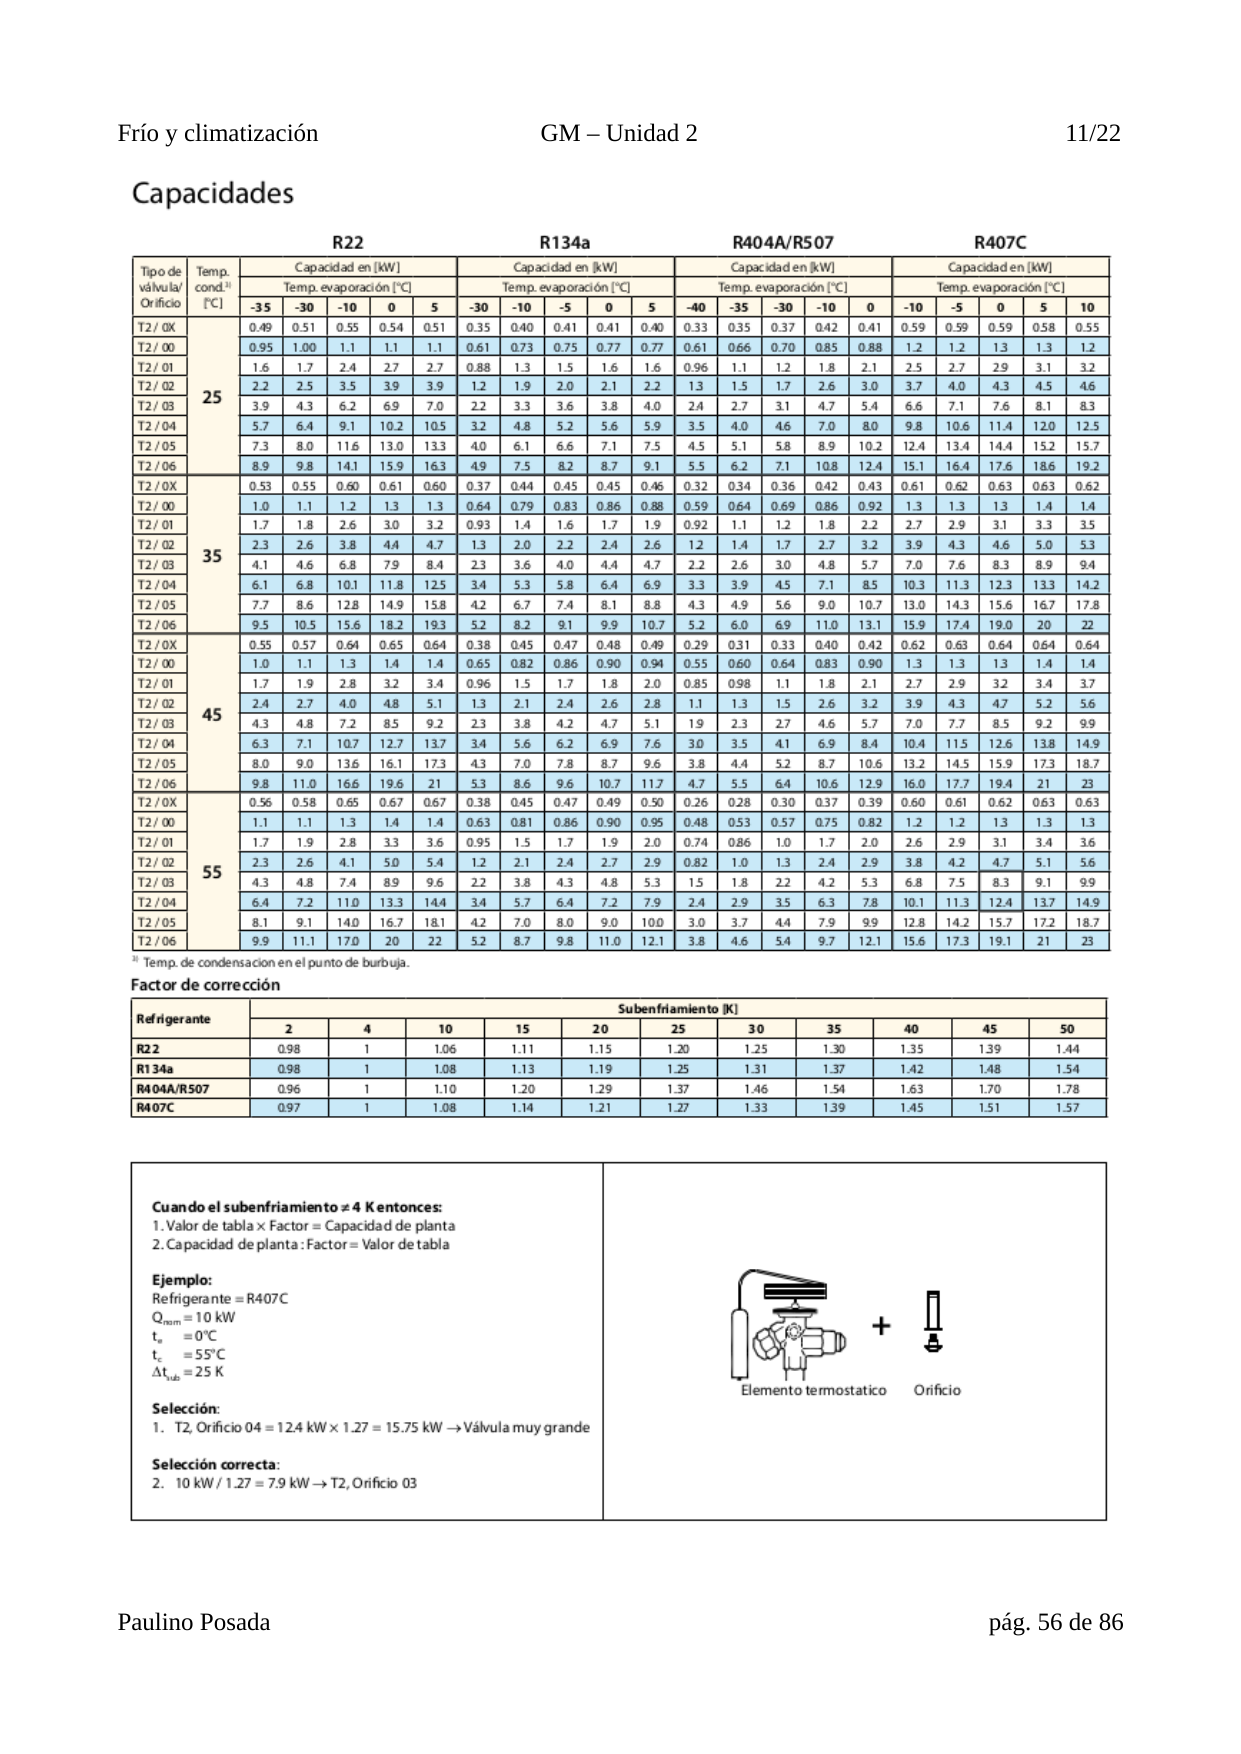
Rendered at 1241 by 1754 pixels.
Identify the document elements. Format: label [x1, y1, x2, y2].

picture [118, 176, 1123, 1534]
